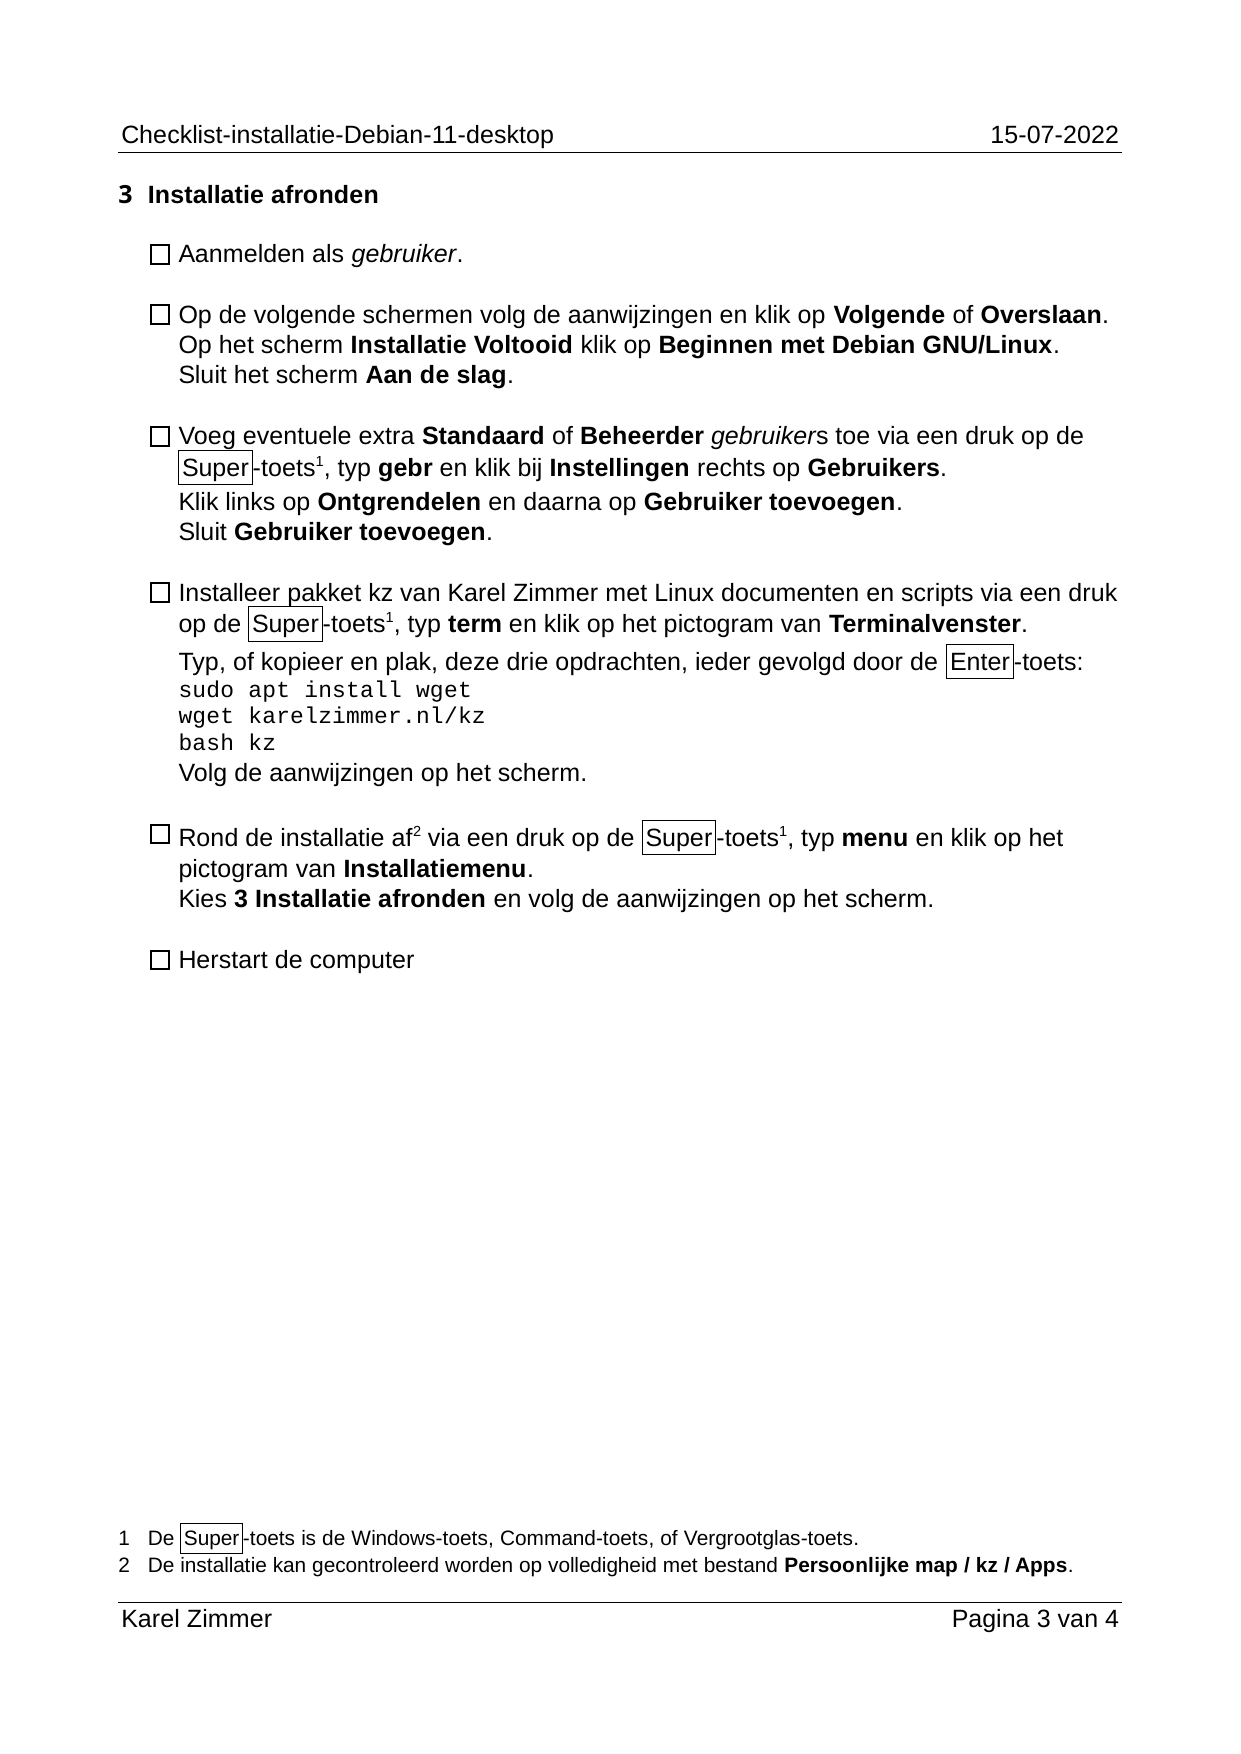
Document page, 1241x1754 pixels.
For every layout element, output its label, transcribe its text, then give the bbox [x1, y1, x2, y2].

table_cell [177, 269, 1121, 300]
table_cell [141, 819, 177, 884]
table_cell [177, 789, 1121, 819]
table_cell [141, 300, 177, 330]
table_cell Typ, of kopieer en plak, deze drie opdrachten, ieder gevolgd door de Enter-toets: sudo apt install wget wget karelzimmer.nl/kz bash kz [177, 643, 1121, 758]
table_cell Kies 3 Installatie afronden en volg de aanwijzingen op het scherm. [177, 884, 1121, 914]
table_header Aanmelden als gebruiker. [177, 239, 1121, 269]
table_cell [141, 269, 177, 300]
table_cell [177, 391, 1121, 421]
table_cell Rond de installatie af via een druk op de Super-toets1, typ menu en klik op het pictogram van Installatiemenu. [177, 819, 1121, 884]
table_cell [141, 884, 177, 914]
table_cell Klik links op Ontgrendelen en daarna op Gebruiker toevoegen. [177, 486, 1121, 517]
table_cell [141, 945, 177, 975]
table_cell [141, 421, 177, 486]
table_cell [141, 915, 177, 945]
list Installatie afronden [118, 177, 1122, 211]
table_cell [141, 789, 177, 819]
table_cell [141, 330, 177, 360]
table_cell [141, 486, 177, 517]
table_cell Sluit het scherm Aan de slag. [177, 360, 1121, 391]
table_cell Op het scherm Installatie Voltooid klik op Beginnen met Debian GNU/Linux. [177, 330, 1121, 360]
table_cell [141, 391, 177, 421]
table_cell Op de volgende schermen volg de aanwijzingen en klik op Volgende of Overslaan. [177, 300, 1121, 330]
table_cell [141, 360, 177, 391]
table_cell [141, 547, 177, 577]
table_header [141, 239, 177, 269]
table_cell [177, 547, 1121, 577]
table_cell [177, 915, 1121, 945]
table_cell Volg de aanwijzingen op het scherm. [177, 758, 1121, 788]
table_cell [141, 517, 177, 547]
table_cell [141, 643, 177, 758]
table_cell Herstart de computer [177, 945, 1121, 975]
table_cell Voeg eventuele extra Standaard of Beheerder gebruikers toe via een druk op de Super-toets, typ gebr en klik bij Instellingen rechts op Gebruikers. [177, 421, 1121, 486]
table_cell [141, 577, 177, 643]
table_cell Installeer pakket kz van Karel Zimmer met Linux documenten en scripts via een druk op de Super-toets1, typ term en klik op het pictogram van Terminalvenster. [177, 577, 1121, 643]
table_cell [141, 758, 177, 788]
table_cell Sluit Gebruiker toevoegen. [177, 517, 1121, 547]
